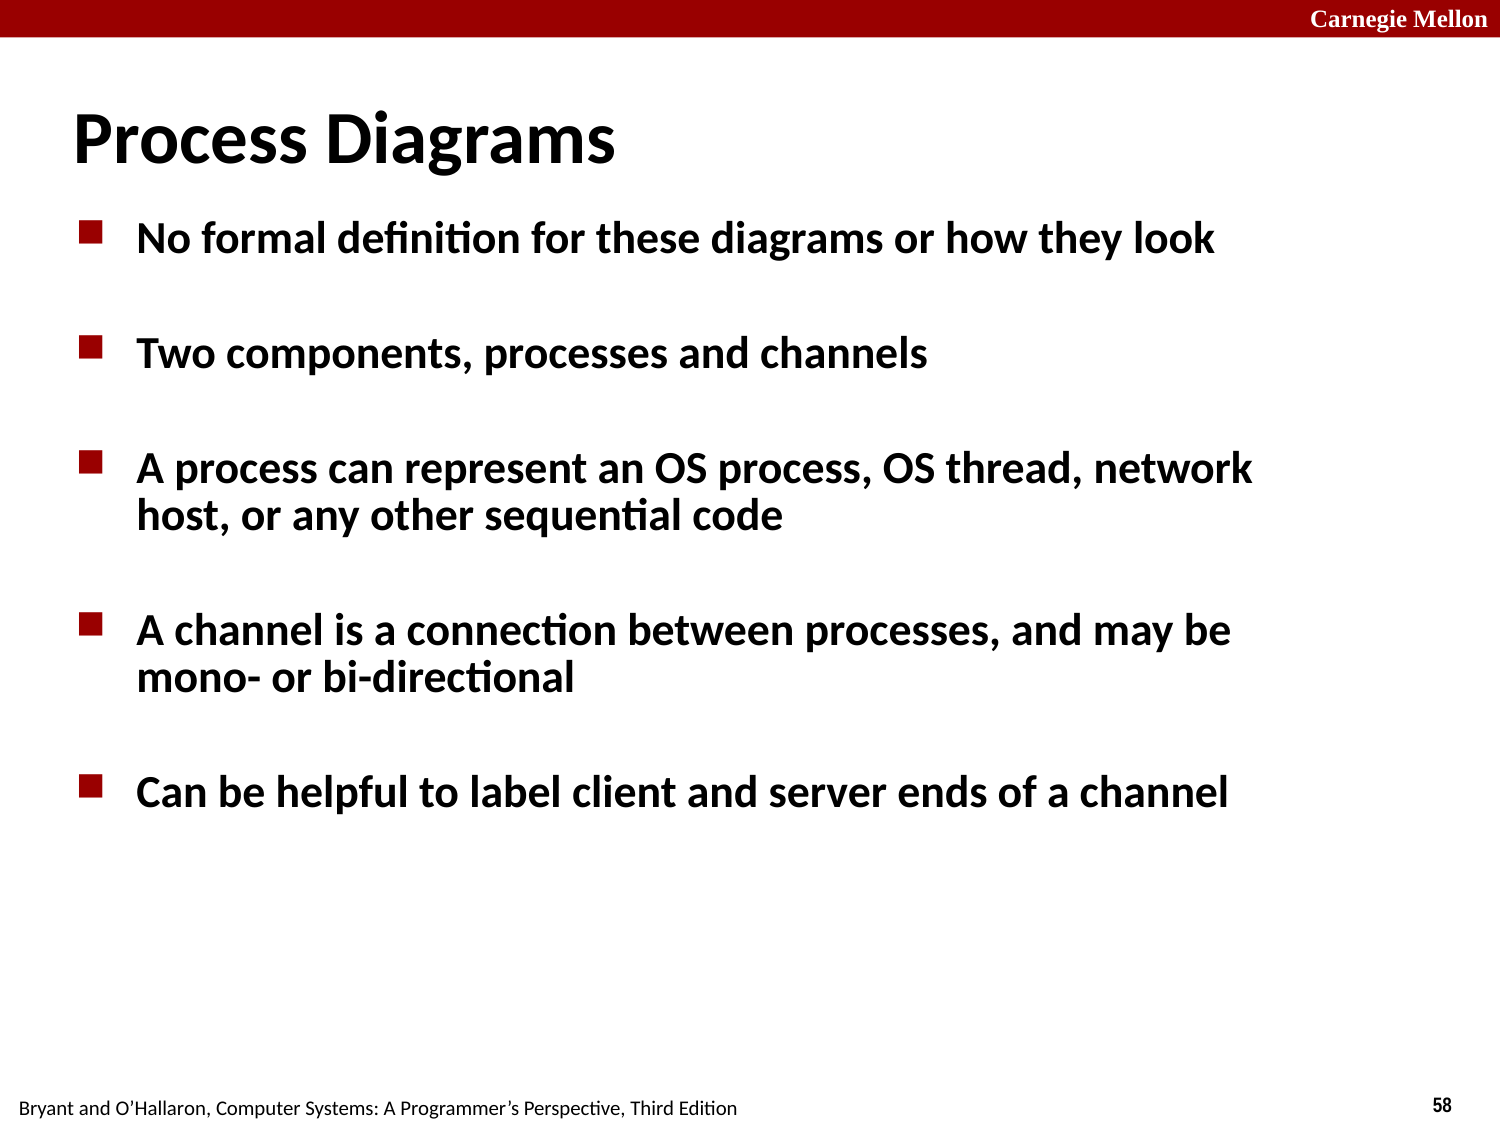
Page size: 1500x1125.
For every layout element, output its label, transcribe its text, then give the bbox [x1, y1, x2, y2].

title Process Diagrams [58, 71, 1304, 197]
list No formal definition for these diagrams or how they look Two components, processes and channels A process can represent an OS process, OS thread, network host, or any other sequential code A channel is a connection between processes, and may be mono- or bi-directional Can be helpful to label client and server ends of a channel [65, 209, 1361, 1021]
